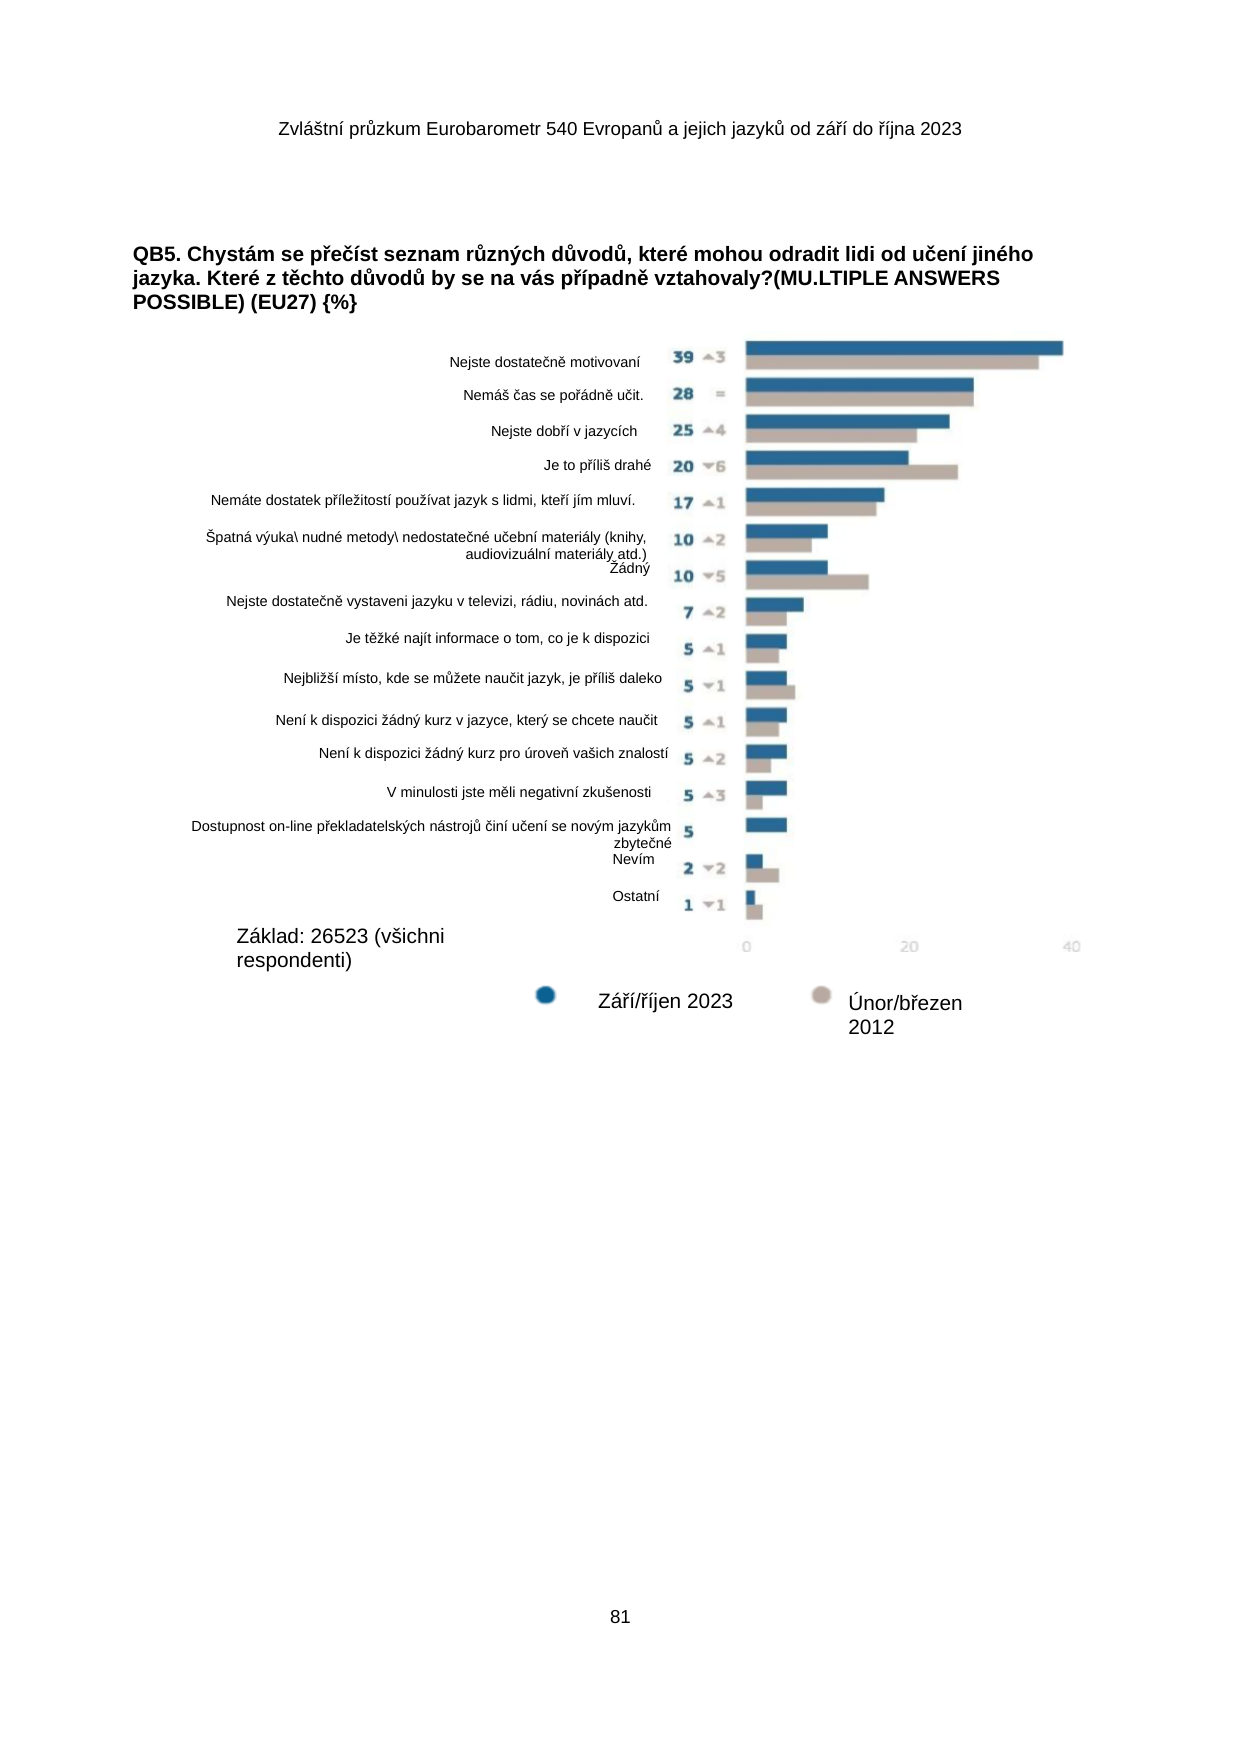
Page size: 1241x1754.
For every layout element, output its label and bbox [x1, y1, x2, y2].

picture [666, 323, 1127, 952]
picture [526, 968, 837, 1018]
